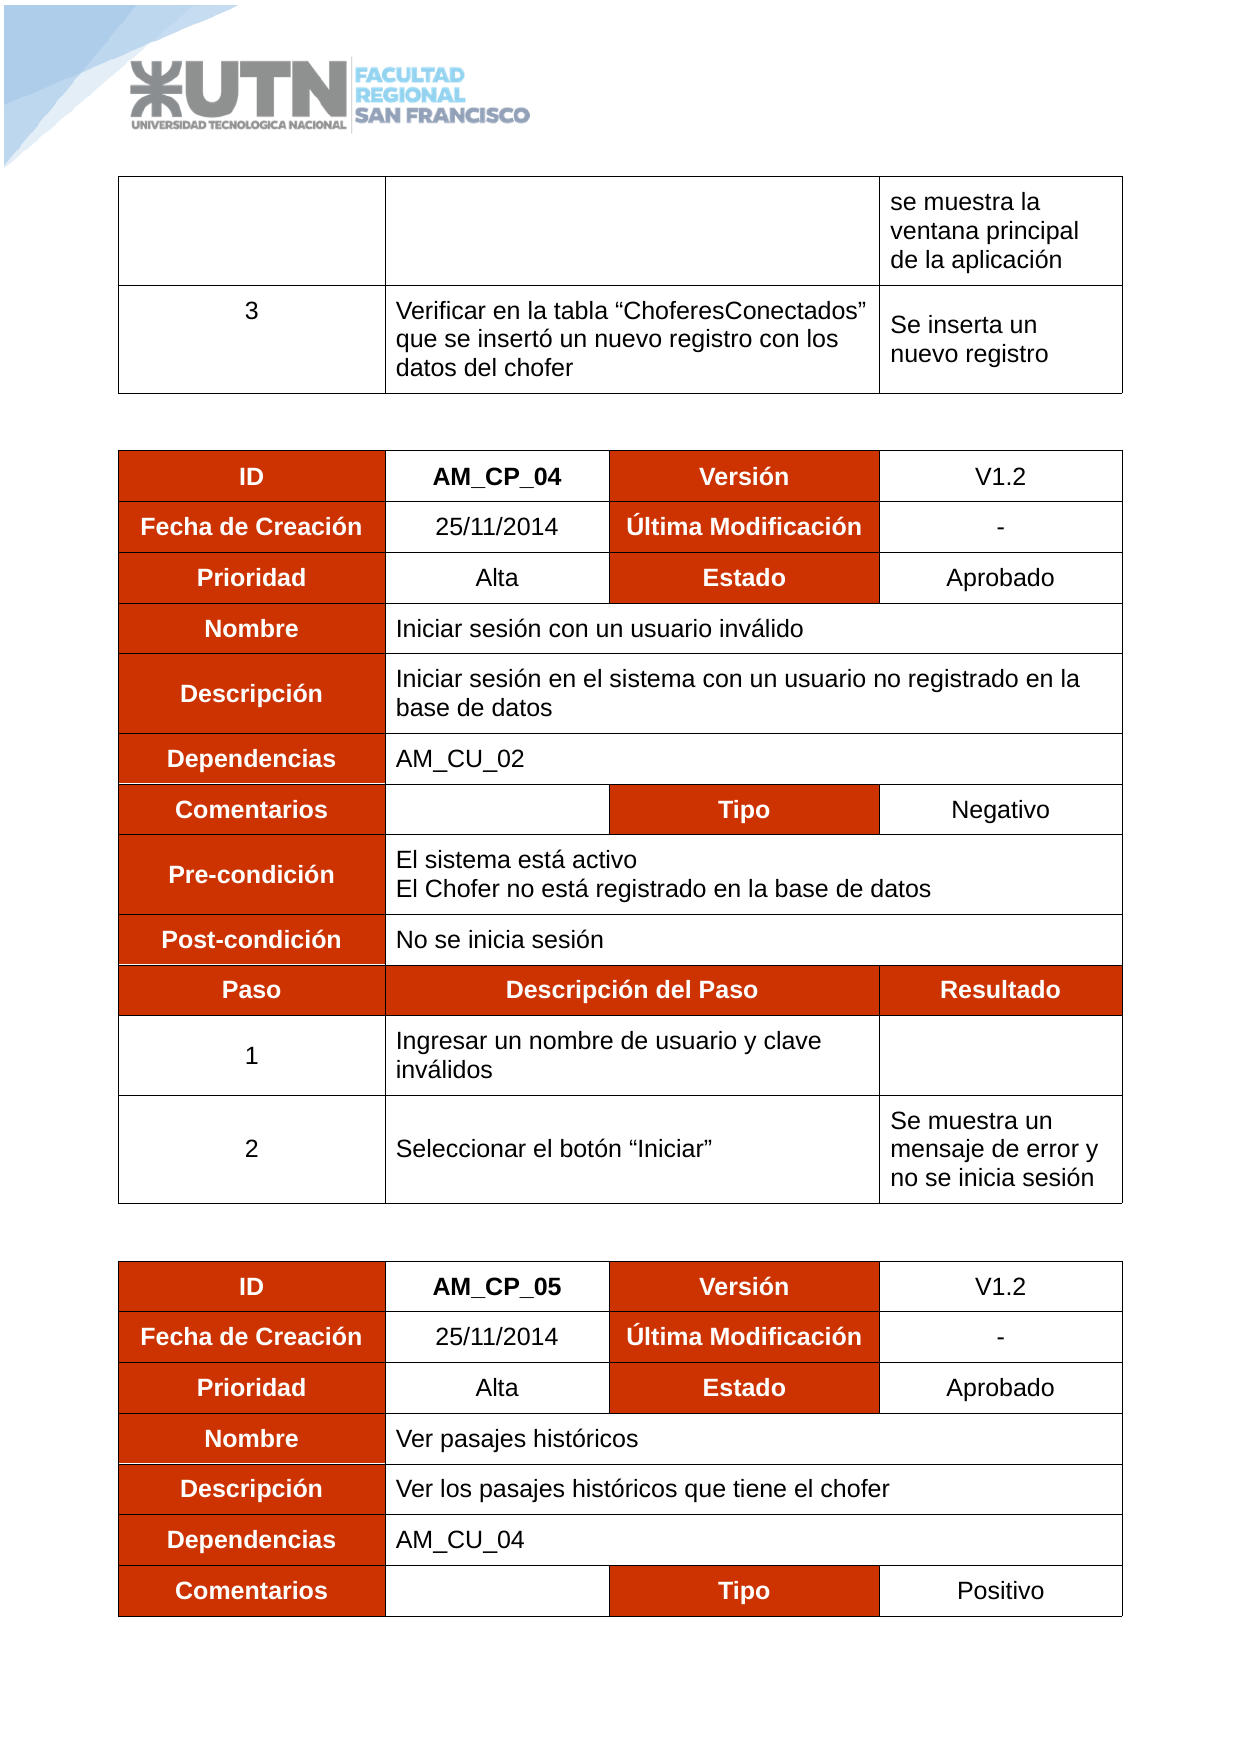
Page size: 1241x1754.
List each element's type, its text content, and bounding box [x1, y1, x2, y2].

table_cell [119, 177, 385, 284]
table_cell AM_CU_04 [386, 1515, 1122, 1565]
table_cell Alta [386, 1363, 609, 1413]
table_cell Post-condición [119, 915, 385, 964]
table_cell Descripción del Paso [386, 966, 879, 1015]
table_cell Fecha de Creación [119, 1312, 385, 1362]
table_cell - [880, 502, 1122, 552]
table_cell Pre-condición [119, 835, 385, 914]
table_cell Seleccionar el botón “Iniciar” [386, 1096, 879, 1203]
table_cell Se muestra un mensaje de error y no se inicia sesión [880, 1096, 1122, 1203]
table_cell Comentarios [119, 1566, 385, 1616]
table_cell [386, 177, 879, 284]
table_header Versión [610, 1262, 879, 1311]
table_cell Ver pasajes históricos [386, 1414, 1122, 1463]
table_header V1.2 [880, 451, 1122, 501]
table_header AM_CP_05 [386, 1262, 609, 1311]
table_cell Última Modificación [610, 502, 879, 552]
table_cell [386, 1566, 609, 1616]
table_cell Nombre [119, 604, 385, 653]
table_cell Ingresar un nombre de usuario y clave inválidos [386, 1016, 879, 1095]
table_cell Prioridad [119, 1363, 385, 1413]
table_cell Iniciar sesión en el sistema con un usuario no registrado en la base de datos [386, 654, 1122, 733]
table_cell 1 [119, 1016, 385, 1095]
table_cell Aprobado [880, 553, 1122, 603]
table_cell 25/11/2014 [386, 502, 609, 552]
table_cell Descripción [119, 1465, 385, 1514]
table_header Versión [610, 451, 879, 501]
table_cell Prioridad [119, 553, 385, 603]
table_cell Positivo [880, 1566, 1122, 1616]
table_cell Estado [610, 1363, 879, 1413]
table_cell Nombre [119, 1414, 385, 1463]
table_cell [386, 785, 609, 834]
table_cell El sistema está activo El Chofer no está registrado en la base de datos [386, 835, 1122, 914]
picture [3, 5, 532, 169]
table_cell Dependencias [119, 1515, 385, 1565]
table_cell Se inserta un nuevo registro [880, 286, 1122, 393]
table_cell Descripción [119, 654, 385, 733]
table_header V1.2 [880, 1262, 1122, 1311]
table_cell Iniciar sesión con un usuario inválido [386, 604, 1122, 653]
table_cell [880, 1016, 1122, 1095]
table_cell 25/11/2014 [386, 1312, 609, 1362]
table_cell No se inicia sesión [386, 915, 1122, 964]
table_header ID [119, 451, 385, 501]
table_cell 2 [119, 1096, 385, 1203]
table_cell Paso [119, 966, 385, 1015]
table_cell Dependencias [119, 734, 385, 783]
table_cell - [880, 1312, 1122, 1362]
table_cell Tipo [610, 785, 879, 834]
table_cell Aprobado [880, 1363, 1122, 1413]
table_cell Negativo [880, 785, 1122, 834]
table_cell 3 [119, 286, 385, 393]
table_cell Ver los pasajes históricos que tiene el chofer [386, 1465, 1122, 1514]
table_cell Verificar en la tabla “ChoferesConectados” que se insertó un nuevo registro con los datos del chofer [386, 286, 879, 393]
table_header AM_CP_04 [386, 451, 609, 501]
table_cell Resultado [880, 966, 1122, 1015]
table_cell Última Modificación [610, 1312, 879, 1362]
table_cell Alta [386, 553, 609, 603]
table_cell Estado [610, 553, 879, 603]
table_cell Fecha de Creación [119, 502, 385, 552]
table_cell se muestra la ventana principal de la aplicación [880, 177, 1122, 284]
table_cell AM_CU_02 [386, 734, 1122, 783]
table_cell Comentarios [119, 785, 385, 834]
table_header ID [119, 1262, 385, 1311]
table_cell Tipo [610, 1566, 879, 1616]
